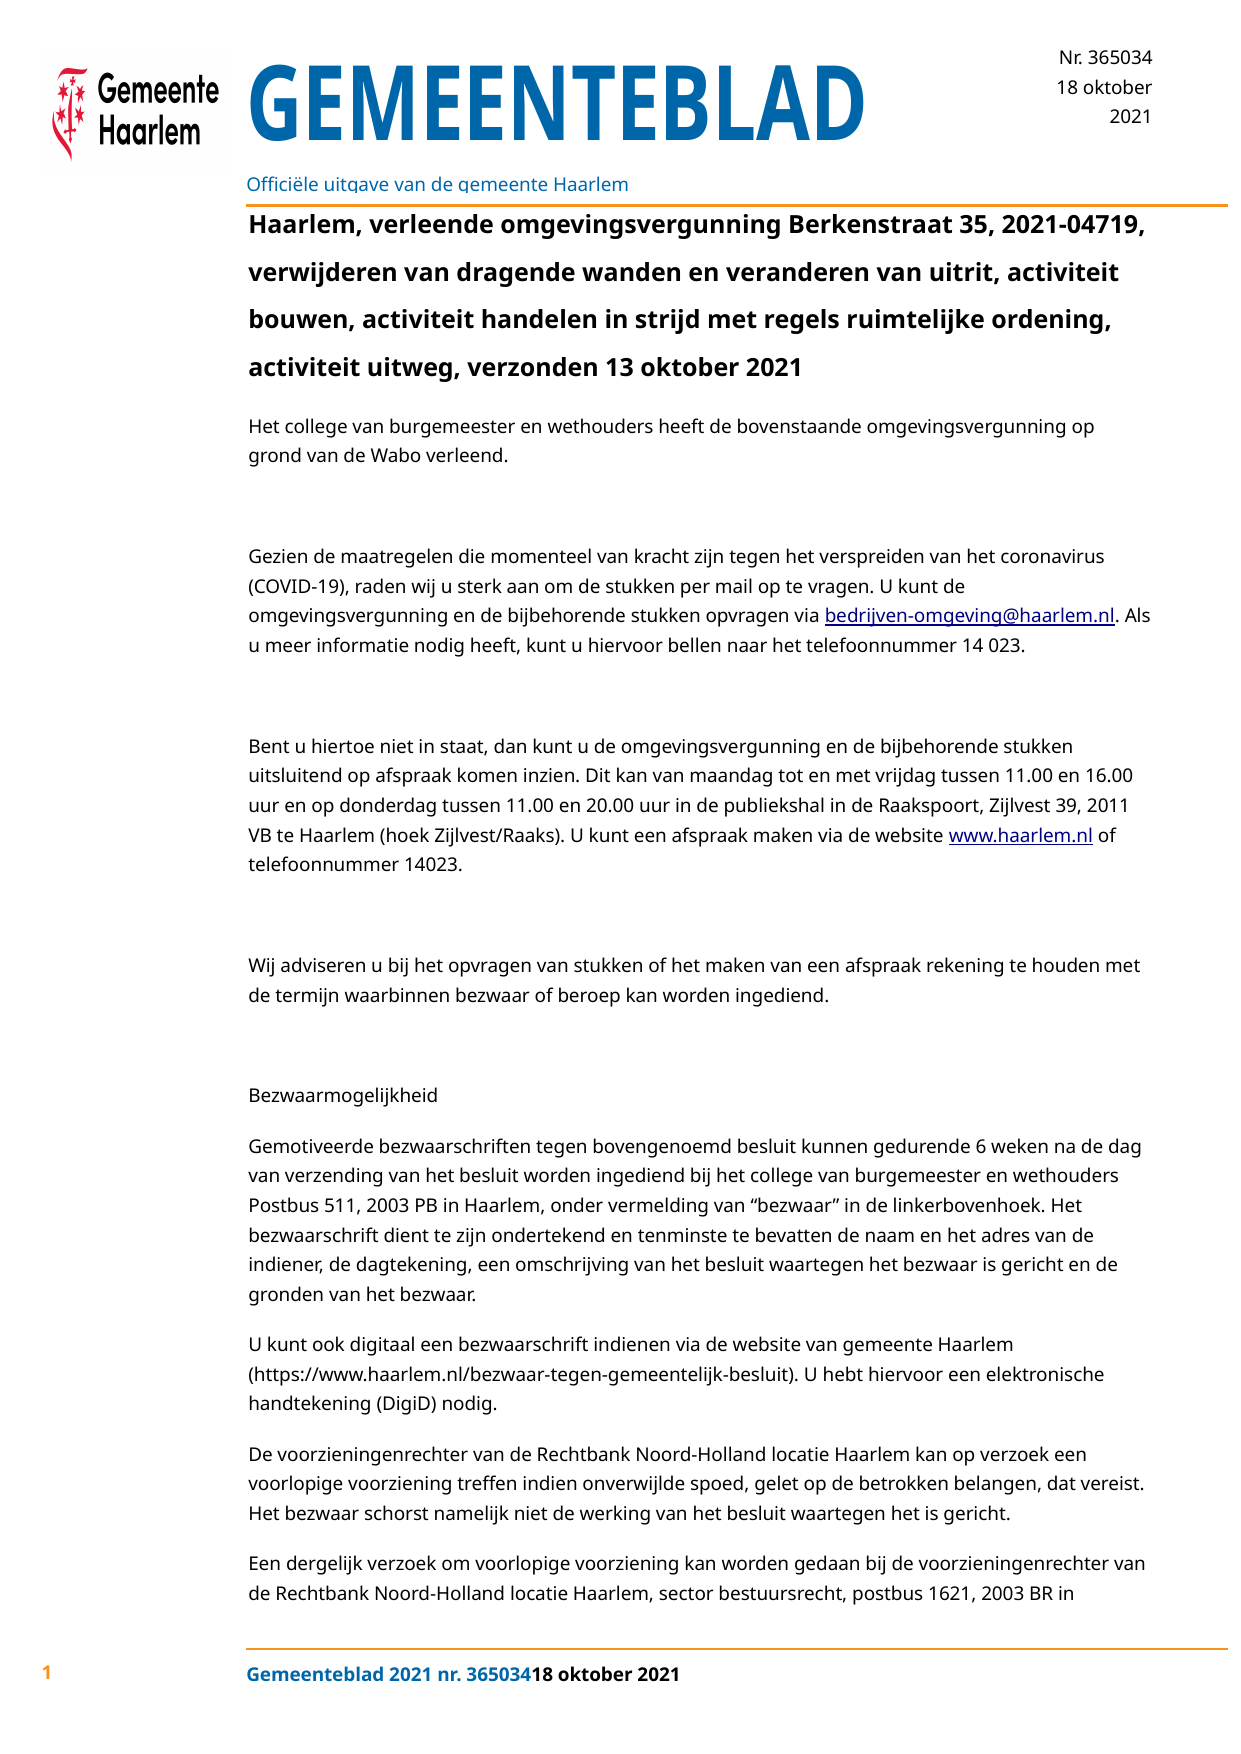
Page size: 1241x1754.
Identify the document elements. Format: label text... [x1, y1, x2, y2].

text U kunt ook digitaal een bezwaarschrift indienen via de website van gemeente Haarlem (https://www.haarlem.nl/bezwaar-tegen-gemeentelijk-besluit). U hebt hiervoor een elektronische handtekening (DigiD) nodig. [248, 1331, 1152, 1416]
text Gemotiveerde bezwaarschriften tegen bovengenoemd besluit kunnen gedurende 6 weken na de dag van verzending van het besluit worden ingediend bij het college van burgemeester en wethouders Postbus 511, 2003 PB in Haarlem, onder vermelding van “bezwaar” in de linkerbovenhoek. Het bezwaarschrift dient te zijn ondertekend en tenminste te bevatten de naam en het adres van de indiener, de dagtekening, een omschrijving van het besluit waartegen het bezwaar is gericht en de gronden van het bezwaar. [248, 1133, 1152, 1307]
text Het college van burgemeester en wethouders heeft de bovenstaande omgevingsvergunning op grond van de Wabo verleend. [248, 413, 1152, 468]
text Gezien de maatregelen die momenteel van kracht zijn tegen het verspreiden van het coronavirus (COVID-19), raden wij u sterk aan om de stukken per mail op te vragen. U kunt de omgevingsvergunning en de bijbehorende stukken opvragen via bedrijven-omgeving@haarlem.nl. Als u meer informatie nodig heeft, kunt u hiervoor bellen naar het telefoonnummer 14 023. [248, 543, 1152, 658]
text Wij adviseren u bij het opvragen van stukken of het maken van een afspraak rekening te houden met de termijn waarbinnen bezwaar of beroep kan worden ingediend. [248, 952, 1152, 1008]
text Bezwaarmogelijkheid [248, 1083, 1152, 1108]
picture [41, 47, 231, 172]
text Haarlem, verleende omgevingsvergunning Berkenstraat 35, 2021-04719, verwijderen van dragende wanden en veranderen van uitrit, activiteit bouwen, activiteit handelen in strijd met regels ruimtelijke ordening, activiteit uitweg, verzonden 13 oktober 2021 [248, 207, 1152, 384]
text De voorzieningenrechter van de Rechtbank Noord-Holland locatie Haarlem kan op verzoek een voorlopige voorziening treffen indien onverwijlde spoed, gelet op de betrokken belangen, dat vereist. Het bezwaar schorst namelijk niet de werking van het besluit waartegen het is gericht. [248, 1441, 1152, 1526]
text Een dergelijk verzoek om voorlopige voorziening kan worden gedaan bij de voorzieningenrechter van de Rechtbank Noord-Holland locatie Haarlem, sector bestuursrecht, postbus 1621, 2003 BR in [248, 1551, 1152, 1606]
text Bent u hiertoe niet in staat, dan kunt u de omgevingsvergunning en de bijbehorende stukken uitsluitend op afspraak komen inzien. Dit kan van maandag tot en met vrijdag tussen 11.00 en 16.00 uur en op donderdag tussen 11.00 en 20.00 uur in de publiekshal in de Raakspoort, Zijlvest 39, 2011 VB te Haarlem (hoek Zijlvest/Raaks). U kunt een afspraak maken via de website www.haarlem.nl of telefoonnummer 14023. [248, 733, 1152, 877]
